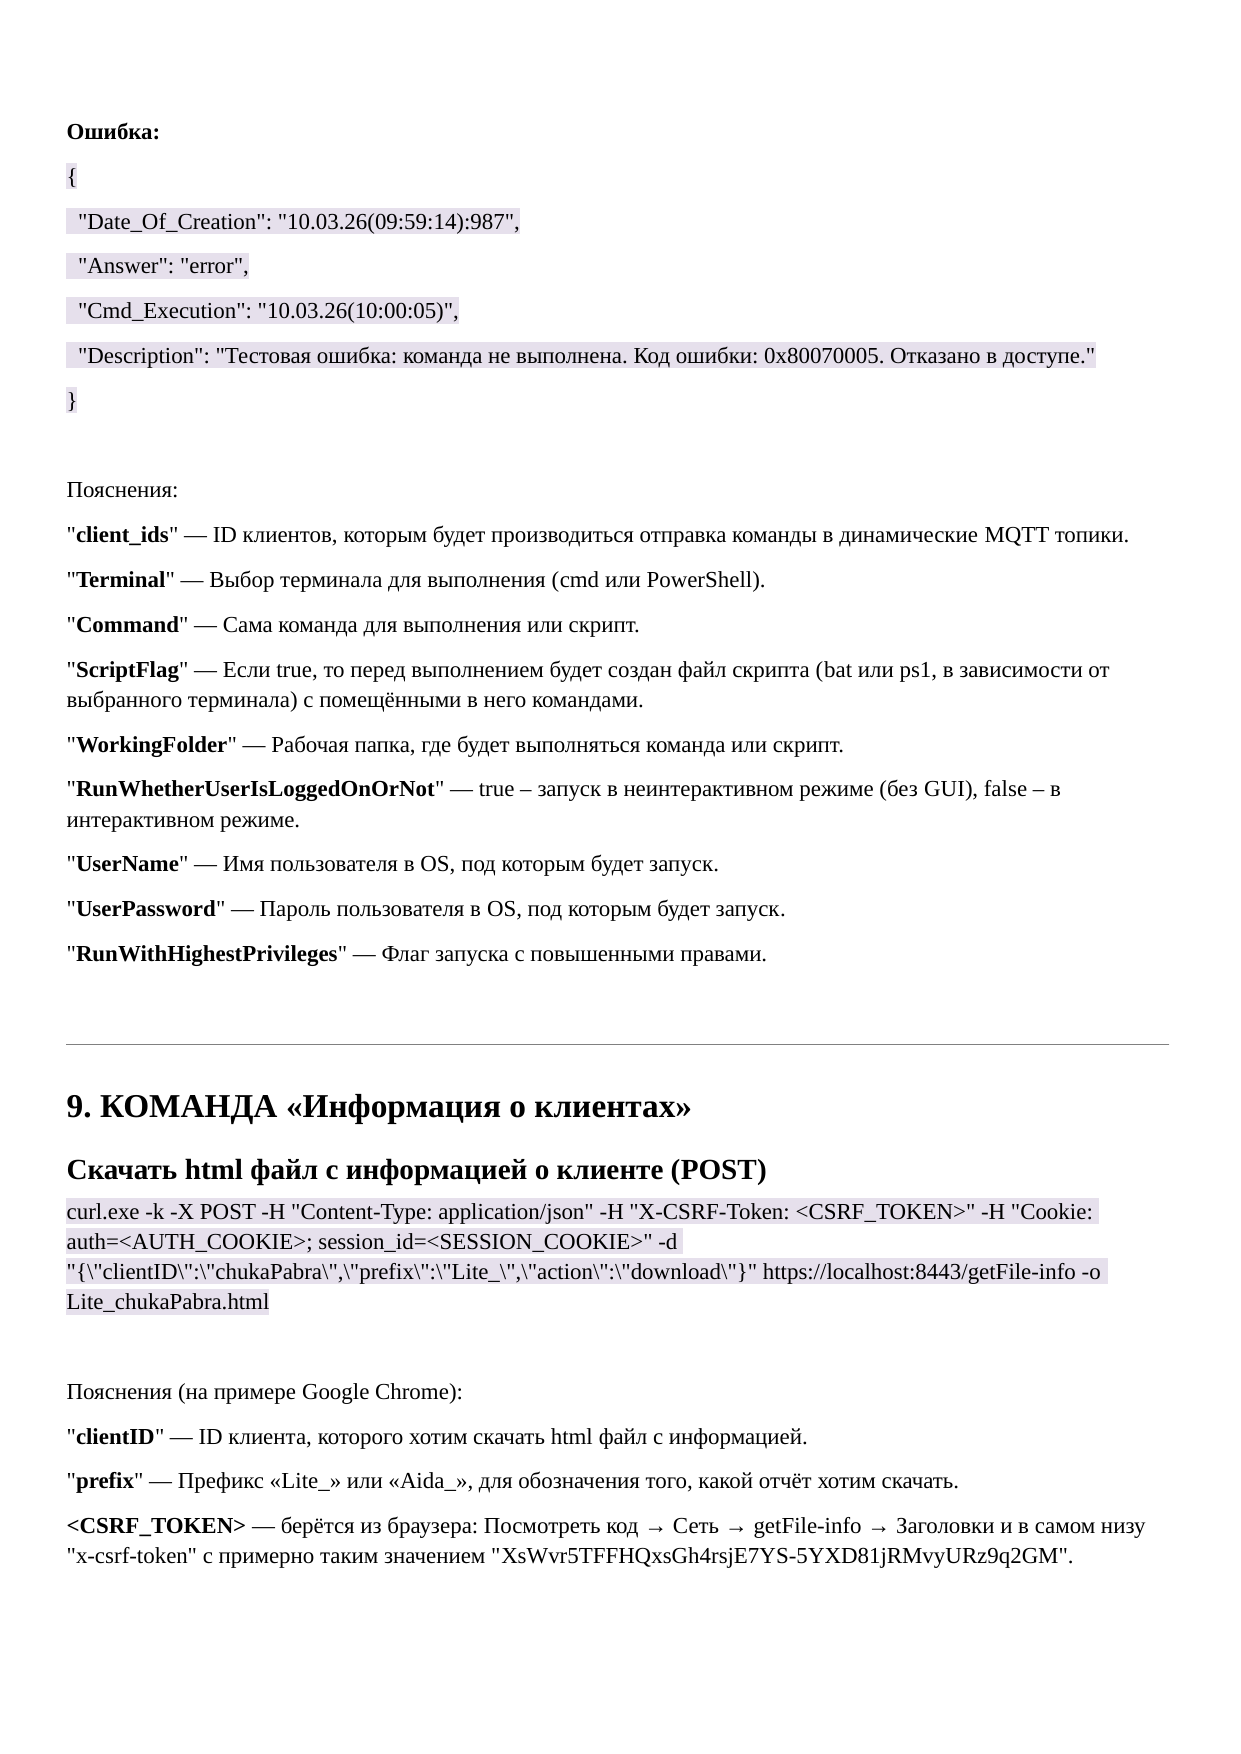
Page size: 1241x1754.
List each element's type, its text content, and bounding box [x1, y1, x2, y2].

text Пояснения: [66, 476, 1169, 503]
text "RunWhetherUserIsLoggedOnOrNot" — true – запуск в неинтерактивном режиме (без GUI), false – в интерактивном режиме. [66, 775, 1169, 832]
subtitle 9. КОМАНДА «Информация о клиентах» [66, 1086, 1169, 1125]
text <CSRF_TOKEN> — берётся из браузера: Посмотреть код → Сеть → getFile-info → Заголовки и в самом низу "x-csrf-token" с примерно таким значением "XsWvr5TFFHQxsGh4rsjE7YS-5YXD81jRMvyURz9q2GM". [66, 1512, 1169, 1569]
text Ошибка: [66, 118, 1169, 144]
text { [66, 163, 1169, 189]
text "Cmd_Execution": "10.03.26(10:00:05)", [66, 297, 1169, 324]
text "RunWithHighestPrivileges" — Флаг запуска с повышенными правами. [66, 940, 1169, 966]
text curl.exe -k -X POST -H "Content-Type: application/json" -H "X-CSRF-Token: <CSRF_TOKEN>" -H "Cookie: auth=<AUTH_COOKIE>; session_id=<SESSION_COOKIE>" -d "{\"clientID\":\"chukaPabra\",\"prefix\":\"Lite_\",\"action\":\"download\"}" https://localhost:8443/getFile-info -o Lite_chukaPabra.html [66, 1198, 1169, 1315]
text Пояснения (на примере Google Chrome): [66, 1378, 1169, 1404]
text "ScriptFlag" — Если true, то перед выполнением будет создан файл скрипта (bat или ps1, в зависимости от выбранного терминала) с помещёнными в него командами. [66, 656, 1169, 712]
text } [66, 387, 1169, 413]
text "WorkingFolder" — Рабочая папка, где будет выполняться команда или скрипт. [66, 731, 1169, 757]
text "Terminal" — Выбор терминала для выполнения (cmd или PowerShell). [66, 566, 1169, 592]
text "clientID" — ID клиента, которого хотим скачать html файл с информацией. [66, 1423, 1169, 1449]
text "Description": "Тестовая ошибка: команда не выполнена. Код ошибки: 0x80070005. Отказано в доступе." [66, 342, 1169, 368]
text "Command" — Сама команда для выполнения или скрипт. [66, 611, 1169, 637]
text "Date_Of_Creation": "10.03.26(09:59:14):987", [66, 208, 1169, 234]
text "UserName" — Имя пользователя в OS, под которым будет запуск. [66, 850, 1169, 877]
text "prefix" — Префикс «Lite_» или «Aida_», для обозначения того, какой отчёт хотим скачать. [66, 1468, 1169, 1494]
subtitle Скачать html файл с информацией о клиенте (POST) [66, 1152, 1169, 1185]
text "client_ids" — ID клиентов, которым будет производиться отправка команды в динамические MQTT топики. [66, 521, 1169, 548]
text "UserPassword" — Пароль пользователя в OS, под которым будет запуск. [66, 895, 1169, 922]
text "Answer": "error", [66, 252, 1169, 279]
